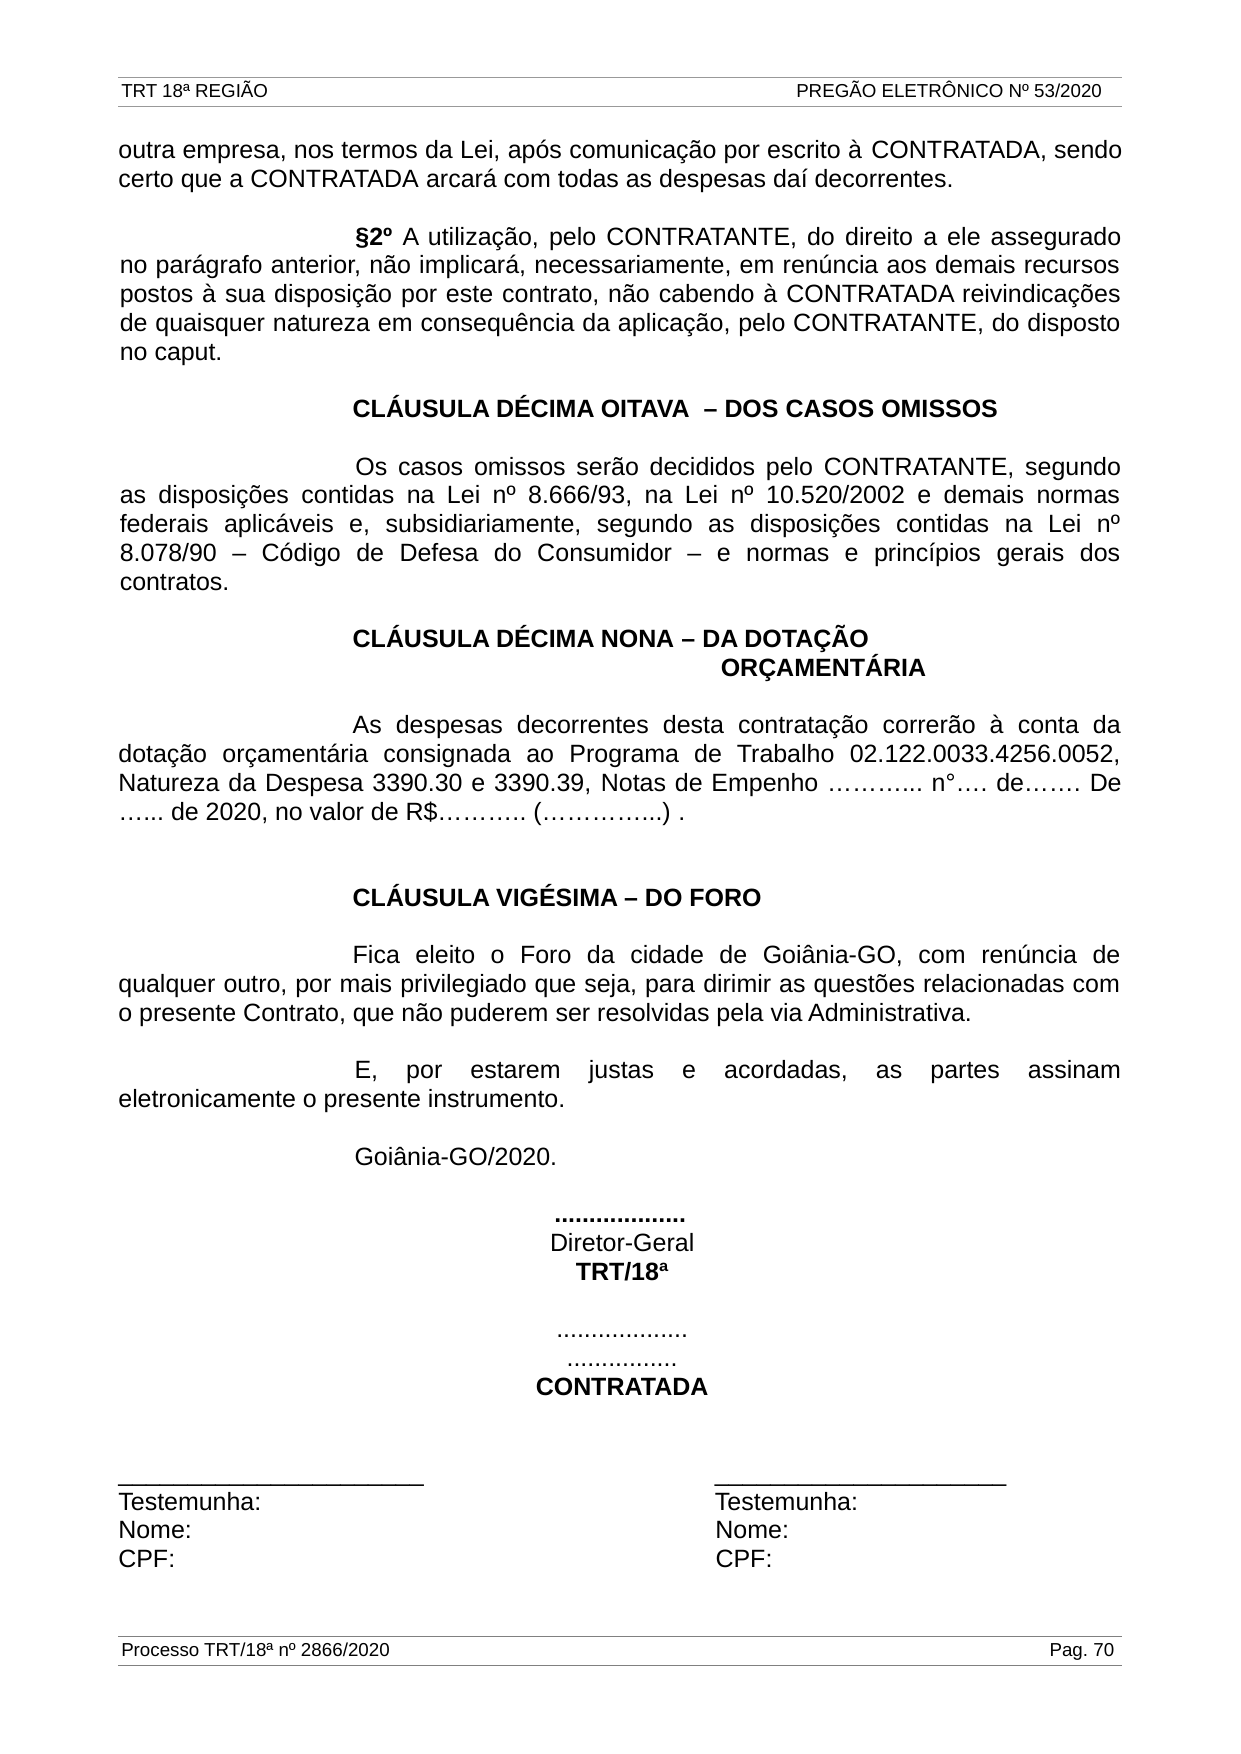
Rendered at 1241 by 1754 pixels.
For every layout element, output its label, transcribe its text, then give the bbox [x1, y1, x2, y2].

text ORÇAMENTÁRIA [118, 653, 1122, 682]
text Fica eleito o Foro da cidade de Goiânia-GO, com renúncia de qualquer outro, por mais privilegiado que seja, para dirimir as questões relacionadas com o presente Contrato, que não puderem ser resolvidas pela via Administrativa. [118, 941, 1122, 1027]
text ................... [118, 1314, 1122, 1343]
text CLÁUSULA DÉCIMA OITAVA – DOS CASOS OMISSOS [118, 394, 1122, 423]
text CPF: CPF: [118, 1544, 1122, 1573]
text E, por estarem justas e acordadas, as partes assinam eletronicamente o presente instrumento. [118, 1056, 1122, 1113]
text CLÁUSULA DÉCIMA NONA – DA DOTAÇÃO [118, 624, 1122, 653]
text Nome: Nome: [118, 1516, 1122, 1544]
text §2º A utilização, pelo CONTRATANTE, do direito a ele assegurado no parágrafo anterior, não implicará, necessariamente, em renúncia aos demais recursos postos à sua disposição por este contrato, não cabendo à CONTRATADA reivindicações de quaisquer natureza em consequência da aplicação, pelo CONTRATANTE, do disposto no caput. [119, 222, 1122, 366]
text ................ [118, 1343, 1122, 1372]
text TRT/18ª [118, 1257, 1122, 1286]
text Testemunha: Testemunha: [118, 1487, 1122, 1516]
text ................... [118, 1199, 1122, 1228]
text outra empresa, nos termos da Lei, após comunicação por escrito à CONTRATADA, sendo certo que a CONTRATADA arcará com todas as despesas daí decorrentes. [118, 136, 1122, 193]
text Os casos omissos serão decididos pelo CONTRATANTE, segundo as disposições contidas na Lei nº 8.666/93, na Lei nº 10.520/2002 e demais normas federais aplicáveis e, subsidiariamente, segundo as disposições contidas na Lei nº 8.078/90 – Código de Defesa do Consumidor – e normas e princípios gerais dos contratos. [119, 452, 1122, 596]
text CONTRATADA [118, 1372, 1122, 1401]
text Diretor-Geral [118, 1228, 1122, 1257]
text Goiânia-GO/2020. [118, 1142, 1122, 1171]
text CLÁUSULA VIGÉSIMA – DO FORO [118, 883, 1122, 912]
text ______________________ _____________________ [118, 1458, 1122, 1487]
text As despesas decorrentes desta contratação correrão à conta da dotação orçamentária consignada ao Programa de Trabalho 02.122.0033.4256.0052, Natureza da Despesa 3390.30 e 3390.39, Notas de Empenho ………... n°…. de……. De …... de 2020, no valor de R$……….. (…………...) . [118, 711, 1122, 826]
